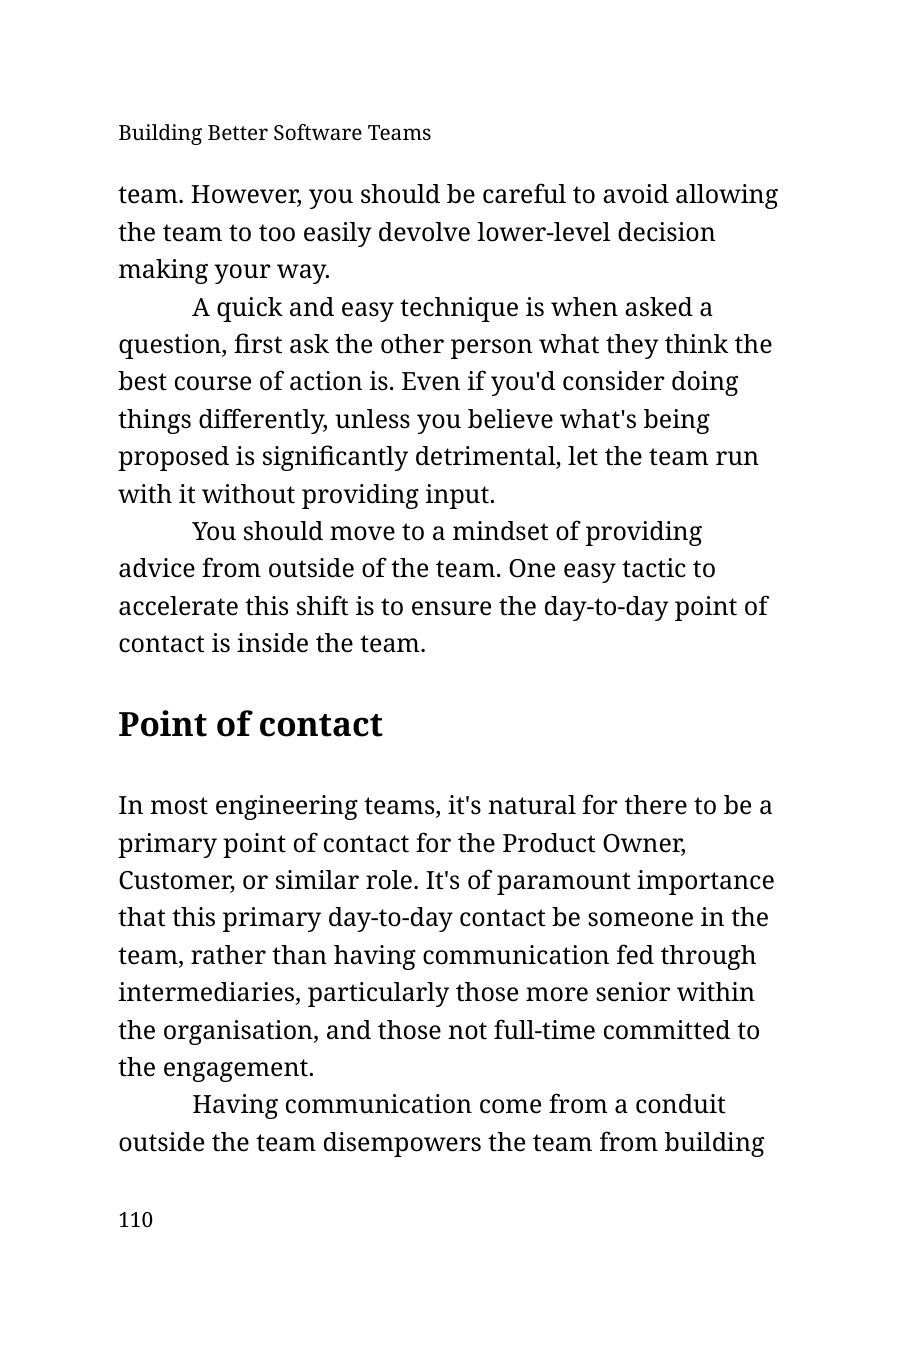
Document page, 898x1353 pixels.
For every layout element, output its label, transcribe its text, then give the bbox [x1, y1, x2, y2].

text A quick and easy technique is when asked a question, first ask the other person what they think the best course of action is. Even if you'd consider doing things differently, unless you believe what's being proposed is significantly detrimental, let the team run with it without providing input. [118, 289, 779, 510]
text You should move to a mindset of providing advice from outside of the team. One easy tactic to accelerate this shift is to ensure the day-to-day point of contact is inside the team. [118, 514, 779, 660]
text team. However, you should be careful to avoid allowing the team to too easily devolve lower-level decision making your way. [118, 177, 779, 286]
text In most engineering teams, it's natural for there to be a primary point of contact for the Product Owner, Customer, or similar role. It's of paramount importance that this primary day-to-day contact be someone in the team, rather than having communication fed through intermediaries, particularly those more senior within the organisation, and those not full-time committed to the engagement. [118, 788, 779, 1084]
text Having communication come from a conduit outside the team disempowers the team from building [118, 1087, 779, 1158]
subtitle Point of contact [118, 701, 779, 746]
